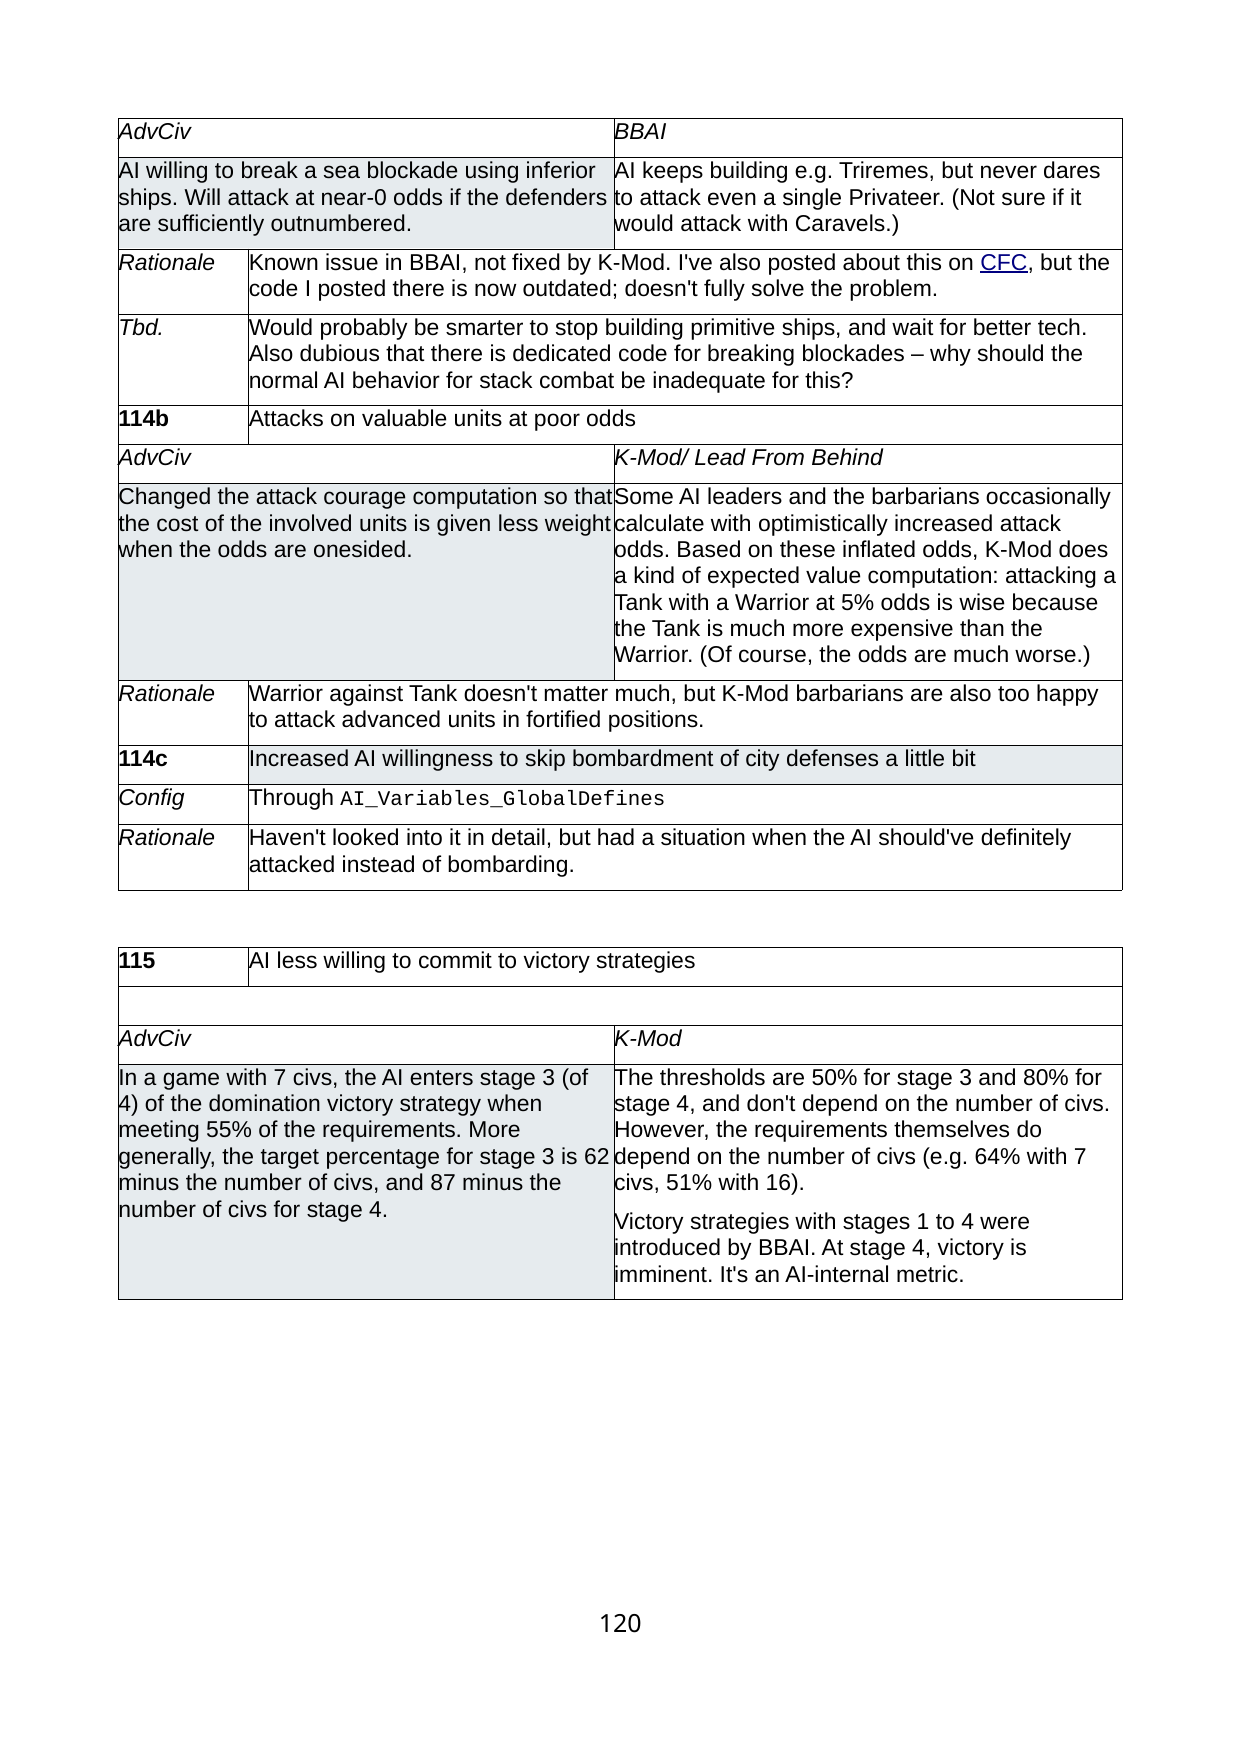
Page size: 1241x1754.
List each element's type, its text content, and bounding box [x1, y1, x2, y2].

table_cell Rationale [119, 825, 248, 889]
table_cell Tbd. [119, 315, 248, 405]
table_cell Rationale [119, 250, 248, 314]
table_cell The thresholds are 50% for stage 3 and 80% for stage 4, and don't depend on the number of civs. However, the requirements themselves do depend on the number of civs (e.g. 64% with 7 civs, 51% with 16). Victory strategies with stages 1 to 4 were introduced by BBAI. At stage 4, victory is imminent. It's an AI-internal metric. [615, 1065, 1122, 1299]
table_cell K-Mod [615, 1026, 1122, 1064]
table_cell In a game with 7 civs, the AI enters stage 3 (of 4) of the domination victory strategy when meeting 55% of the requirements. More generally, the target percentage for stage 3 is 62 minus the number of civs, and 87 minus the number of civs for stage 4. [119, 1065, 614, 1299]
table_cell Haven't looked into it in detail, but had a situation when the AI should've definitely attacked instead of bombarding. [249, 825, 1122, 889]
table_header 115 [119, 948, 248, 986]
table_cell BBAI [615, 119, 1122, 157]
table_cell 114c [119, 746, 248, 784]
table_cell AdvCiv [119, 445, 614, 483]
table_cell AI willing to break a sea blockade using inferior ships. Will attack at near-0 odds if the defenders are sufficiently outnumbered. [119, 158, 614, 248]
table_cell AdvCiv [119, 119, 614, 157]
table_cell Rationale [119, 681, 248, 745]
table_cell [119, 987, 1122, 1025]
table_cell Changed the attack courage computation so that the cost of the involved units is given less weight when the odds are onesided. [119, 484, 614, 680]
table_cell Config [119, 785, 248, 824]
table_cell Through AI_Variables_GlobalDefines [249, 785, 1122, 824]
table_cell AI keeps building e.g. Triremes, but never dares to attack even a single Privateer. (Not sure if it would attack with Caravels.) [615, 158, 1122, 248]
table_cell Some AI leaders and the barbarians occasionally calculate with optimistically increased attack odds. Based on these inflated odds, K-Mod does a kind of expected value computation: attacking a Tank with a Warrior at 5% odds is wise because the Tank is much more expensive than the Warrior. (Of course, the odds are much worse.) [615, 484, 1122, 680]
table_cell K-Mod/ Lead From Behind [615, 445, 1122, 483]
table_cell AdvCiv [119, 1026, 614, 1064]
table_cell Known issue in BBAI, not fixed by K-Mod. I've also posted about this on CFC, but the code I posted there is now outdated; doesn't fully solve the problem. [249, 250, 1122, 314]
table_cell Warrior against Tank doesn't matter much, but K-Mod barbarians are also too happy to attack advanced units in fortified positions. [249, 681, 1122, 745]
table_header AI less willing to commit to victory strategies [249, 948, 1122, 986]
table_cell Would probably be smarter to stop building primitive ships, and wait for better tech. Also dubious that there is dedicated code for breaking blockades – why should the normal AI behavior for stack combat be inadequate for this? [249, 315, 1122, 405]
table_cell Increased AI willingness to skip bombardment of city defenses a little bit [249, 746, 1122, 784]
table_cell Attacks on valuable units at poor odds [249, 406, 1122, 444]
table_cell 114b [119, 406, 248, 444]
